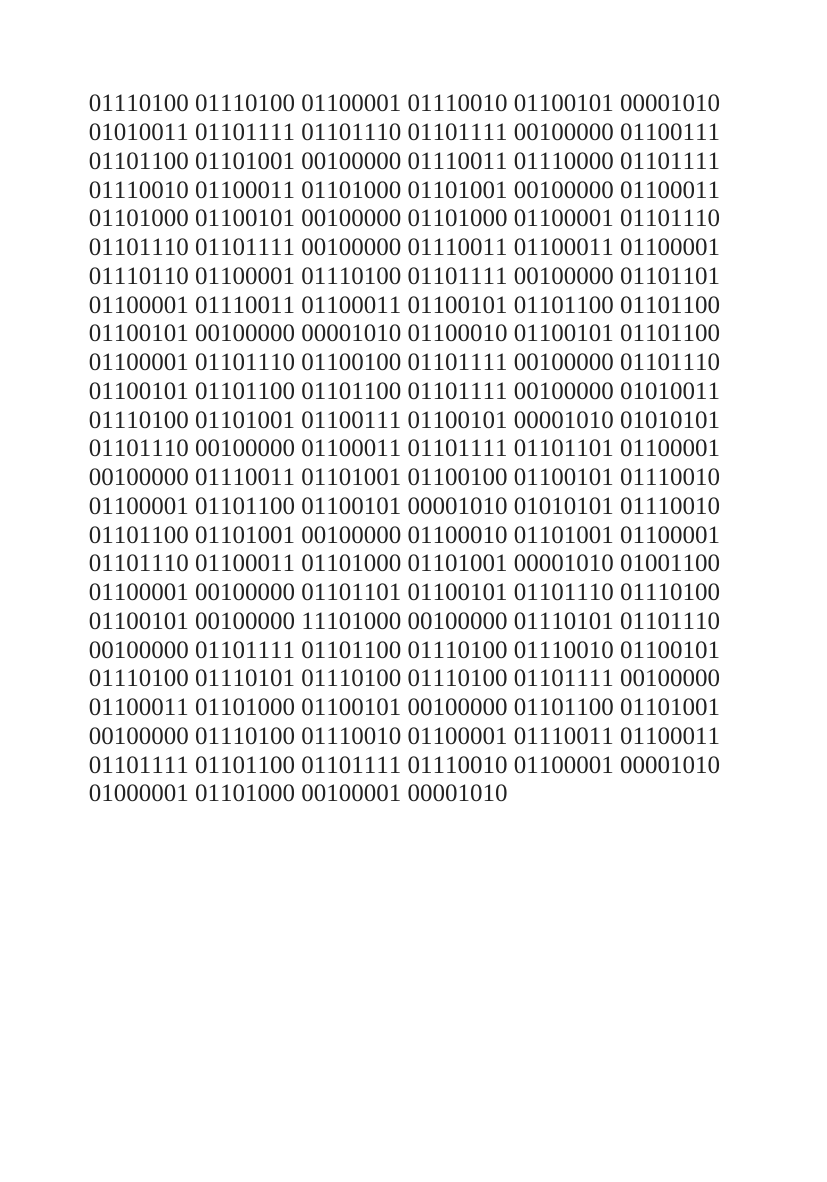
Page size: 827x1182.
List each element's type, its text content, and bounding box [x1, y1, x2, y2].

text 01110100 01110100 01100001 01110010 01100101 00001010 01010011 01101111 01101110 01101111 00100000 01100111 01101100 01101001 00100000 01110011 01110000 01101111 01110010 01100011 01101000 01101001 00100000 01100011 01101000 01100101 00100000 01101000 01100001 01101110 01101110 01101111 00100000 01110011 01100011 01100001 01110110 01100001 01110100 01101111 00100000 01101101 01100001 01110011 01100011 01100101 01101100 01101100 01100101 00100000 00001010 01100010 01100101 01101100 01100001 01101110 01100100 01101111 00100000 01101110 01100101 01101100 01101100 01101111 00100000 01010011 01110100 01101001 01100111 01100101 00001010 01010101 01101110 00100000 01100011 01101111 01101101 01100001 00100000 01110011 01101001 01100100 01100101 01110010 01100001 01101100 01100101 00001010 01010101 01110010 01101100 01101001 00100000 01100010 01101001 01100001 01101110 01100011 01101000 01101001 00001010 01001100 01100001 00100000 01101101 01100101 01101110 01110100 01100101 00100000 11101000 00100000 01110101 01101110 00100000 01101111 01101100 01110100 01110010 01100101 01110100 01110101 01110100 01110100 01101111 00100000 01100011 01101000 01100101 00100000 01101100 01101001 00100000 01110100 01110010 01100001 01110011 01100011 01101111 01101100 01101111 01110010 01100001 00001010 01000001 01101000 00100001 00001010 [88, 88, 738, 807]
